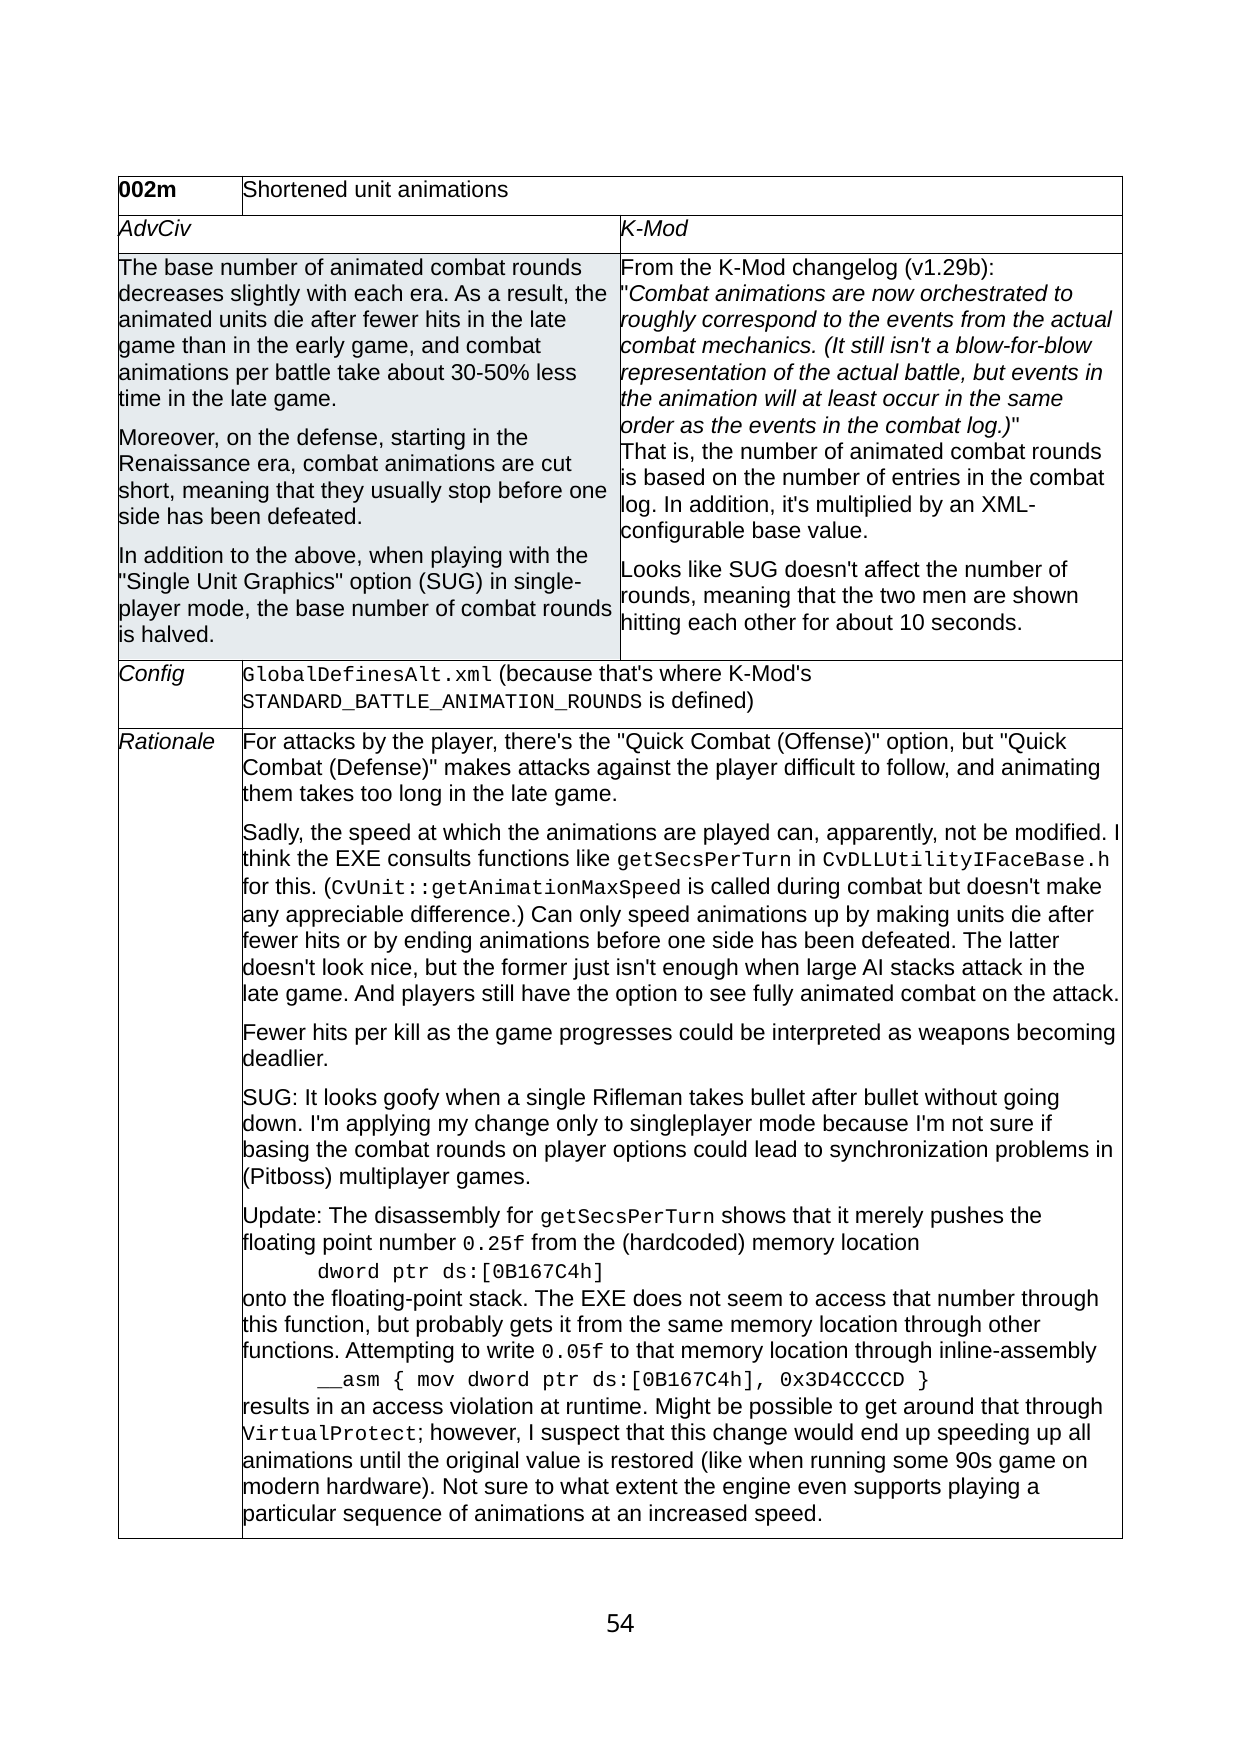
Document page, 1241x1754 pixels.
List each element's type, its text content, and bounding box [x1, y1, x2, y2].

table_cell Config [119, 661, 242, 727]
table_cell K-Mod [621, 216, 1122, 253]
table_cell AdvCiv [119, 216, 620, 253]
table_cell GlobalDefinesAlt.xml (because that's where K-Mod's STANDARD_BATTLE_ANIMATION_ROUNDS is defined) [243, 661, 1122, 727]
table_cell The base number of animated combat rounds decreases slightly with each era. As a result, the animated units die after fewer hits in the late game than in the early game, and combat animations per battle take about 30-50% less time in the late game. Moreover, on the defense, starting in the Renaissance era, combat animations are cut short, meaning that they usually stop before one side has been defeated. In addition to the above, when playing with the "Single Unit Graphics" option (SUG) in single­player mode, the base number of combat rounds is halved. [119, 254, 620, 659]
table_cell Rationale [119, 729, 242, 1538]
table_header 002m [119, 177, 242, 214]
table_cell For attacks by the player, there's the "Quick Combat (Offense)" option, but "Quick Combat (Defense)" makes attacks against the player difficult to follow, and animating them takes too long in the late game. Sadly, the speed at which the animations are played can, apparently, not be modified. I think the EXE consults functions like getSecsPerTurn in CvDLLUtilityIFaceBase.h for this. (CvUnit::getAnimationMaxSpeed is called during combat but doesn't make any appreciable difference.) Can only speed animations up by making units die after fewer hits or by ending animations before one side has been defeated. The latter doesn't look nice, but the former just isn't enough when large AI stacks attack in the late game. And players still have the option to see fully animated combat on the attack. Fewer hits per kill as the game progresses could be interpreted as weapons becoming deadlier. SUG: It looks goofy when a single Rifleman takes bullet after bullet without going down. I'm applying my change only to singleplayer mode because I'm not sure if basing the combat rounds on player options could lead to synchronization problems in (Pitboss) multiplayer games. Update: The disassembly for getSecsPerTurn shows that it merely pushes the floating point number 0.25f from the (hardcoded) memory location dword ptr ds:[0B167C4h] onto the floating-point stack. The EXE does not seem to access that number through this function, but probably gets it from the same memory location through other functions. Attempting to write 0.05f to that memory location through inline-assembly __asm { mov dword ptr ds:[0B167C4h], 0x3D4CCCCD } results in an access violation at runtime. Might be possible to get around that through VirtualProtect; however, I suspect that this change would end up speeding up all animations until the original value is restored (like when running some 90s game on modern hardware). Not sure to what extent the engine even supports playing a particular sequence of animations at an increased speed. [243, 729, 1122, 1538]
table_cell From the K-Mod changelog (v1.29b): "Combat animations are now orchestrated to roughly correspond to the events from the actual combat mechanics. (It still isn't a blow-for-blow representation of the actual battle, but events in the animation will at least occur in the same order as the events in the combat log.)" That is, the number of animated combat rounds is based on the number of entries in the combat log. In addition, it's multiplied by an XML- configurable base value. Looks like SUG doesn't affect the number of rounds, meaning that the two men are shown hitting each other for about 10 seconds. [621, 254, 1122, 659]
table_header Shortened unit animations [243, 177, 1122, 214]
